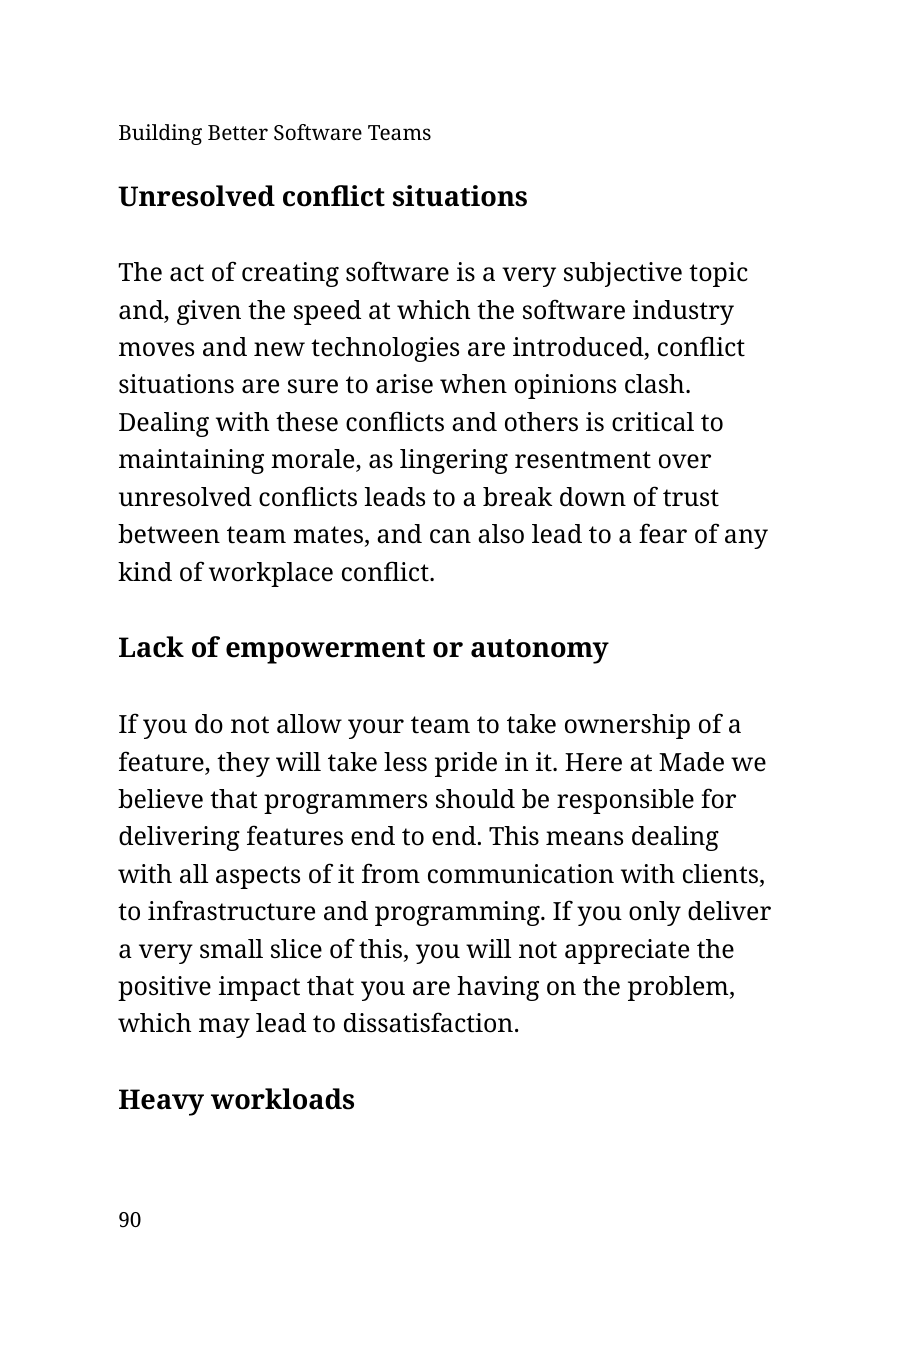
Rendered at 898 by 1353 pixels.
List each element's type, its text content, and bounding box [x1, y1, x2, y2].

subtitle Unresolved conflict situations [118, 177, 779, 214]
subtitle Heavy workloads [118, 1081, 779, 1118]
text The act of creating software is a very subjective topic and, given the speed at which the software industry moves and new technologies are introduced, conflict situations are sure to arise when opinions clash. Dealing with these conflicts and others is critical to maintaining morale, as lingering resentment over unresolved conflicts leads to a break down of trust between team mates, and can also lead to a fear of any kind of workplace conflict. [118, 255, 779, 588]
text If you do not allow your team to take ownership of a feature, they will take less pride in it. Here at Made we believe that programmers should be responsible for delivering features end to end. This means dealing with all aspects of it from communication with clients, to infrastructure and programming. If you only deliver a very small slice of this, you will not appreciate the positive impact that you are having on the problem, which may lead to dissatisfaction. [118, 707, 779, 1040]
subtitle Lack of empowerment or autonomy [118, 629, 779, 666]
